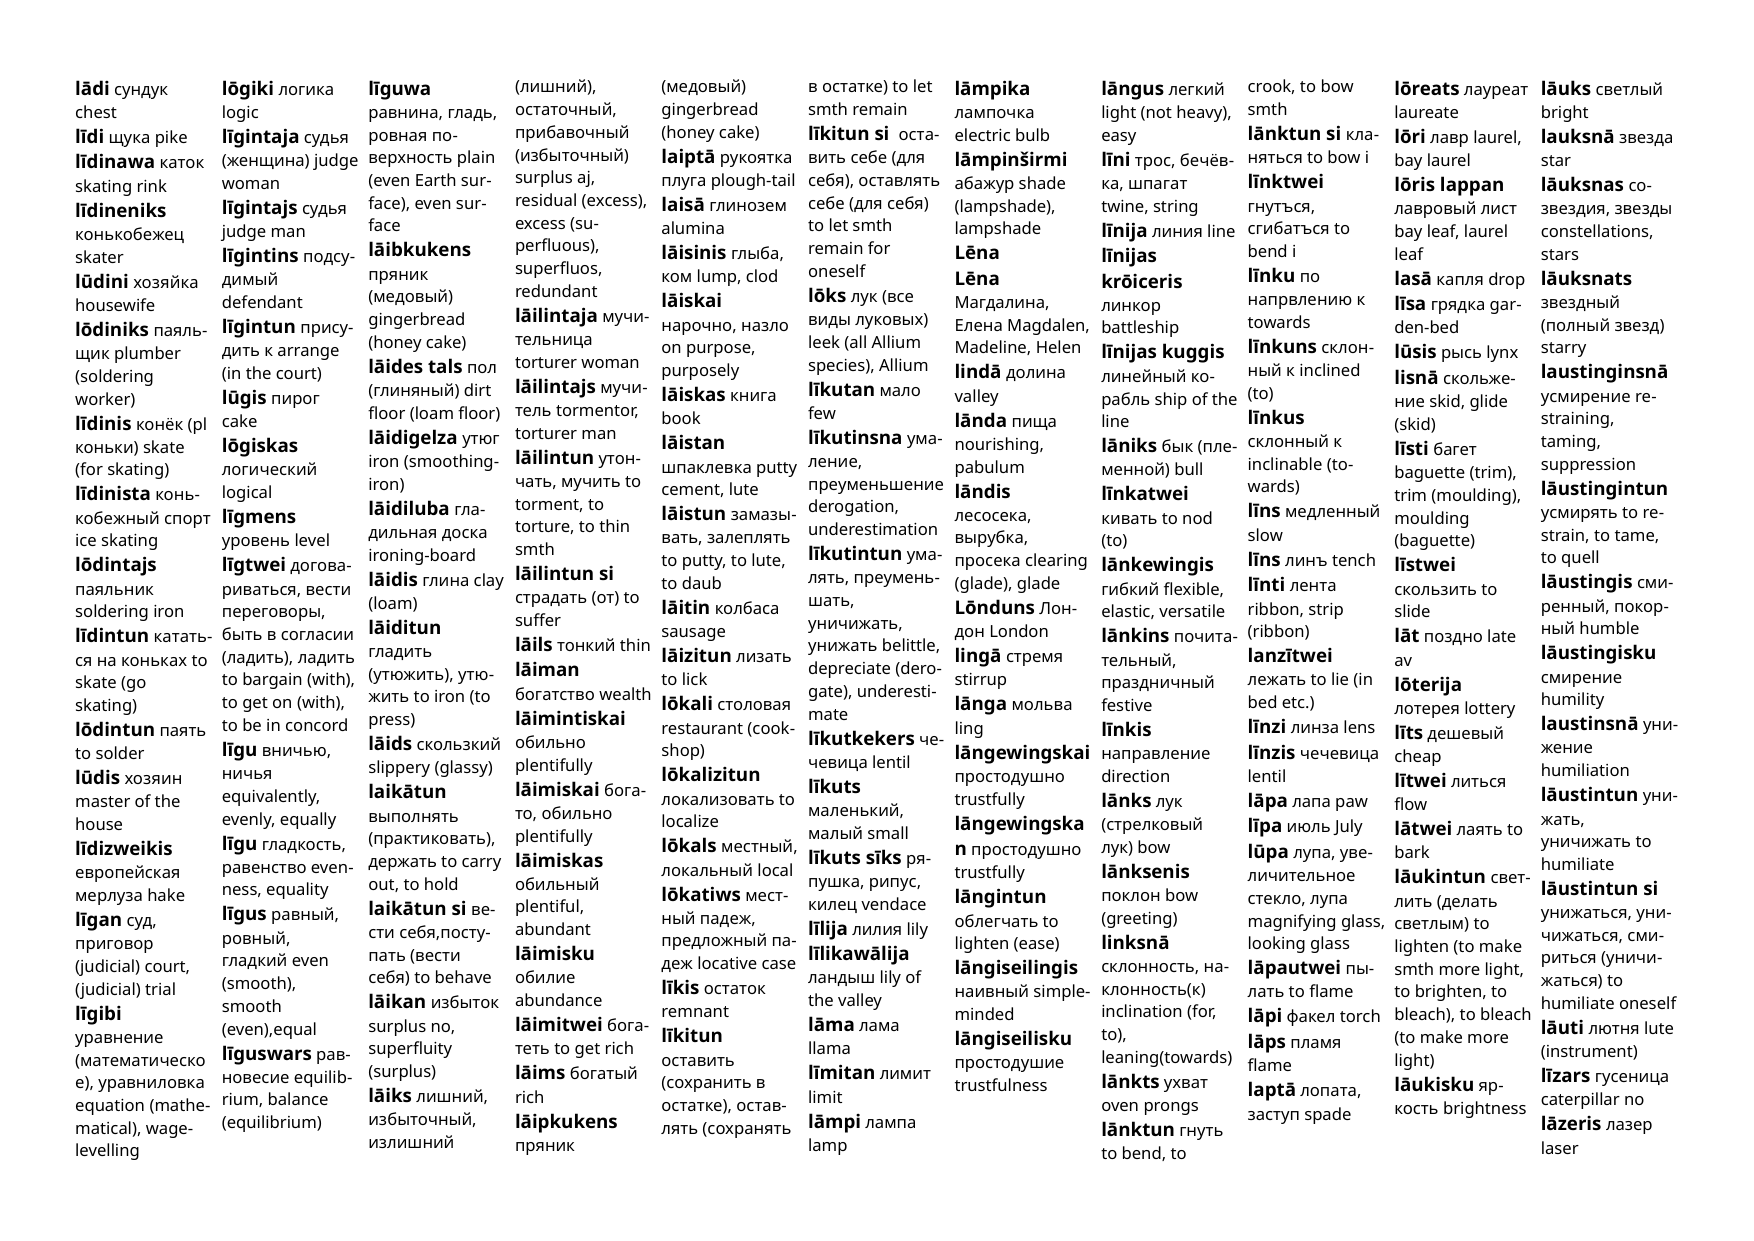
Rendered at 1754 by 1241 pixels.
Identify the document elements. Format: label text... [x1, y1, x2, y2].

text līgintins подсу­димый defendant [222, 242, 359, 313]
text lāuksnats звездный (полный звезд) starry [1541, 265, 1679, 359]
text līdinista конь­кобежный спорт ice skating [75, 481, 213, 552]
text līgtwei догова­риваться, вести переговоры, быть в согласии (ла­дить), ладить to bargain (with), to get on (with), to be in concord [222, 552, 359, 736]
text līgmens уровень level [222, 503, 359, 552]
text lāmpika лампоч­ка electric bulb [954, 75, 1092, 146]
text lāistan шпаклев­ка putty cement, lute [661, 430, 799, 501]
text laustinsnā уни­жение humiliation [1541, 711, 1679, 782]
text līdizweikis европейская мер­луза hake [75, 835, 213, 906]
text līkitun оставить (сохранить в остатке), остав­лять (сохранять [661, 1023, 799, 1139]
text lāimintiskai обильно plentifully [515, 705, 652, 776]
text lāilintaja мучи­тельница torturer woman [515, 302, 652, 373]
text lāustintun уни­жать, уничижать to humiliate [1541, 782, 1679, 875]
text lōdintajs паяль­ник soldering iron [75, 552, 213, 623]
text līkuts sīks ря­пушка, рипус, ки­лец vendace [808, 844, 945, 915]
text līkutkekers че­чевица lentil [808, 725, 945, 773]
text lāibkukens пря­ник (медовый) gingerbread (honey cake) [368, 237, 506, 353]
text lāustingis сми­ренный, покор­ный humble [1541, 569, 1679, 640]
text lāngiseilingis наивный simple-minded [954, 954, 1092, 1026]
text Lēna Магдалина, Елена Magdalen, Madeline, Helen [954, 265, 1092, 359]
text līkis остаток rem­nant [661, 974, 799, 1023]
text lāmpinširmi абажур shade (lampshade), lampshade [954, 146, 1092, 239]
text lānga мольва ling [954, 691, 1092, 739]
text lasā капля drop [1394, 265, 1532, 291]
text līns медленный slow [1247, 498, 1385, 546]
text (лишний), остаточный, при­бавочный (избы­точный) surplus aj, residual (ex­cess), excess (su­perfluous), super­fluos, redundant [515, 75, 652, 302]
text līkuts маленький, малый small [808, 773, 945, 844]
text lāistun замазы­вать, залеплять to putty, to lute, to daub [661, 501, 799, 594]
text laptā лопата, за­ступ spade [1247, 1077, 1385, 1125]
text lōreats лауреат laureate [1394, 75, 1532, 123]
text līdi щука pike [75, 123, 213, 149]
text līlija лилия lily [808, 915, 945, 941]
text līts дешевый cheap [1394, 719, 1532, 767]
text lāngintun облег­чать to lighten (ease) [954, 884, 1092, 954]
text līnijas kuggis линейный ко­рабль ship of the line [1101, 339, 1238, 432]
text līgan суд, приго­вор (judicial) court, (judicial) trial [75, 906, 213, 1000]
text lāngiseilisku простодушие trustfulness [954, 1026, 1092, 1096]
text lōkals местный, локальный local [661, 833, 799, 881]
text lāimitwei бога­теть to get rich [515, 1011, 652, 1060]
text lūdis хозяин master of the house [75, 764, 213, 835]
text līnku по напрвле­нию к towards [1247, 262, 1385, 333]
text lāuti лютня lute (instrument) [1541, 1014, 1679, 1062]
text līnktwei гнутъся, сгибатъся to bend i [1247, 169, 1385, 262]
text lāuksnas со­звездия, звезды constellations, stars [1541, 171, 1679, 265]
text lāids скользкий slippery (glassy) [368, 731, 506, 779]
text lānktun si кла­няться to bow i [1247, 120, 1385, 169]
text līnijas krōiceris линкор battleship [1101, 242, 1238, 339]
text līnija линия line [1101, 217, 1238, 242]
text lāimiskai бога­то, обильно plenti­fully [515, 776, 652, 847]
text lōgiskas логиче­ский logical [222, 432, 359, 503]
text laikātun выпол­нять (практико­вать), держать to carry out, to hold [368, 779, 506, 895]
text lāt поздно late av [1394, 623, 1532, 671]
text lāukintun свет­лить (делать свет­лым) to lighten (to make smth more light, to brighten, to bleach), to bleach (to make more light) [1394, 864, 1532, 1071]
text lāma лама llama [808, 1011, 945, 1060]
text lāniks бык (пле­менной) bull [1101, 432, 1238, 481]
text lāpautwei пы­лать to flame [1247, 954, 1385, 1003]
text lāitin колбаса sausage [661, 594, 799, 642]
text līgintaja судья (женщина) judge woman [222, 123, 359, 194]
text lauksnā звезда star [1541, 123, 1679, 171]
text lānkins почита­тельный, праздничный fes­tive [1101, 623, 1238, 716]
text lānkts ухват oven prongs [1101, 1068, 1238, 1116]
text lāidiluba гла­дильная доска ironing-board [368, 495, 506, 566]
text laikātun si ве­сти себя,посту­пать (вести себя) to behave [368, 895, 506, 989]
text lānktun гнуть to bend, to [1101, 1116, 1238, 1164]
text lāilintun si стра­дать (от) to suffer [515, 560, 652, 631]
text lāims богатый rich [515, 1060, 652, 1108]
text lūgis пирог cake [222, 384, 359, 432]
text laiptā рукоятка плуга plough-tail [661, 143, 799, 191]
text līkutan мало few [808, 376, 945, 424]
text lānksenis поклон bow (greeting) [1101, 858, 1238, 929]
text lātwei лаять to bark [1394, 816, 1532, 864]
text līgu гладкость, равенство even­ness, equality [222, 830, 359, 901]
text līgintun прису­дить к arrange (in the court) [222, 313, 359, 384]
text lāisinis глыба, ком lump, clod [661, 239, 799, 288]
text lōkalizitun лока­лизовать to local­ize [661, 762, 799, 833]
text lōterija лотерея lottery [1394, 671, 1532, 719]
text līgintajs судья judge man [222, 194, 359, 242]
text lāidis глина clay (loam) [368, 566, 506, 614]
text lōkatiws мест­ный падеж, предложный па­деж locative case [661, 881, 799, 974]
text lāustintun si унижаться, уни­чижаться, сми­риться (уничи­жаться) to humili­ate oneself [1541, 875, 1679, 1014]
text lōdintun паять to solder [75, 716, 213, 764]
text lāngewingskan простодушно trustfully [954, 810, 1092, 884]
text līnkatwei кивать to nod (to) [1101, 481, 1238, 552]
text lādi сундук chest [75, 75, 213, 123]
text lindā долина val­ley [954, 359, 1092, 407]
text lūdini хозяйка housewife [75, 268, 213, 316]
text lāzeris лазер laser [1541, 1111, 1679, 1159]
text līdineniks конь­кобежец skater [75, 197, 213, 268]
text lisnā скольже­ние skid, glide (skid) [1394, 364, 1532, 435]
text lāikan избыток surplus no, super­fluity (surplus) [368, 989, 506, 1082]
text līdintun катать­ся на коньках to skate (go skating) [75, 623, 213, 716]
text lāndis лесосека, вырубка, просека clearing (glade), glade [954, 478, 1092, 594]
text lingā стремя stir­rup [954, 642, 1092, 691]
text lāiskai нарочно, назло on purpose, purposely [661, 288, 799, 381]
text в остатке) to let smth remain [808, 75, 945, 120]
text līnti лента ribbon, strip (ribbon) [1247, 572, 1385, 642]
text (медовый) gingerbread (honey cake) [661, 75, 799, 143]
text lāps пламя flame [1247, 1028, 1385, 1077]
text crook, to bow smth [1247, 75, 1385, 120]
text līkitun si оста­вить себе (для себя), оставлять себе (для себя) to let smth remain for oneself [808, 120, 945, 282]
text līni трос, бечёв­ка, шпагат twine, string [1101, 146, 1238, 217]
text lāiditun гладить (утюжить), утю­жить to iron (to press) [368, 614, 506, 731]
text lāustingisku смирение humility [1541, 640, 1679, 711]
text lūsis рысь lynx [1394, 339, 1532, 364]
text lāilintun утон­чать, мучить to torment, to torture, to thin smth [515, 444, 652, 560]
text lītwei литься flow [1394, 767, 1532, 816]
text lāipkukens пря­ник [515, 1108, 652, 1156]
text lāiman богатство wealth [515, 657, 652, 705]
text līdinawa каток skating rink [75, 149, 213, 197]
text lāngus легкий light (not heavy), easy [1101, 75, 1238, 146]
text lōris lappan лавровый лист bay leaf, laurel leaf [1394, 171, 1532, 265]
text lāils тонкий thin [515, 631, 652, 657]
text līkutinsna ума­ление, преумень­шение derogation, underestimation [808, 424, 945, 540]
text lāimisku обилие abundance [515, 941, 652, 1011]
text laustinginsnā усмирение re­straining, taming, suppression [1541, 359, 1679, 475]
text līgibi уравнение (математическое), уравниловка equation (mathe­matical), wage-lev­elling [75, 1000, 213, 1162]
text līsti багет baguette (trim), trim (moulding), moulding (baguette) [1394, 435, 1532, 552]
text līgu вничью, ни­чья equivalently, evenly, equally [222, 736, 359, 830]
text līguswars рав­новесие equilib­rium, balance (equilibrium) [222, 1040, 359, 1133]
text līguwa равнина, гладь, ровная по­верхность plain (even Earth sur­face), even sur­face [368, 75, 506, 237]
text lāngewingskai простодушно trustfully [954, 739, 1092, 810]
text lāpi факел torch [1247, 1003, 1385, 1028]
text līkutintun ума­лять, преумень­шать, уничижать, унижать belittle, depreciate (dero­gate), underesti­mate [808, 540, 945, 725]
text lūpa лупа, уве­личительное стек­ло, лупа magnify­ing glass, looking glass [1247, 838, 1385, 954]
text līpa июль July [1247, 813, 1385, 838]
text lānda пища nour­ishing, pabulum [954, 407, 1092, 478]
text līdinis конёк (pl коньки) skate (for skating) [75, 410, 213, 481]
text lāpa лапа paw [1247, 787, 1385, 813]
text lōks лук (все виды луковых) leek (all Allium species), Allium [808, 282, 945, 376]
text līnzis чечевица lentil [1247, 739, 1385, 787]
text lānkewingis гибкий flexible, elastic, versatile [1101, 552, 1238, 623]
text lāides tals пол (глиняный) dirt floor (loam floor) [368, 353, 506, 424]
text lāidigelza утюг iron (smoothing­iron) [368, 424, 506, 495]
text lāukisku яр­кость brightness [1394, 1071, 1532, 1119]
text lāizitun лизать to lick [661, 642, 799, 691]
text lōgiki логика logic [222, 75, 359, 123]
text līgus равный, ровный, гладкий even (smooth), smooth (even),equal [222, 901, 359, 1040]
text lōri лавр laurel, bay laurel [1394, 123, 1532, 171]
text līnkus склонный к inclinable (to­wards) [1247, 404, 1385, 498]
text lāilintajs мучи­тель tormentor, torturer man [515, 373, 652, 444]
text līstwei скользить to slide [1394, 552, 1532, 623]
text līnzi линза lens [1247, 713, 1385, 739]
text līns линъ tench [1247, 546, 1385, 572]
text Lēna [954, 239, 1092, 265]
text lāustingintun усмирять to re­strain, to tame, to quell [1541, 475, 1679, 569]
text līmitan лимит limit [808, 1060, 945, 1108]
text lāmpi лампа lamp [808, 1108, 945, 1156]
text lānks лук (стрел­ковый лук) bow [1101, 787, 1238, 858]
text laisā глинозем alumina [661, 191, 799, 239]
text līzars гусеница caterpillar no [1541, 1062, 1679, 1111]
text lāuks светлый bright [1541, 75, 1679, 123]
text līnkuns склон­ный к inclined (to) [1247, 333, 1385, 404]
text lōkali столовая restaurant (cook­shop) [661, 691, 799, 762]
text lāiskas книга book [661, 381, 799, 430]
text līnkis направле­ние direction [1101, 716, 1238, 787]
text linksnā склонность, на­клонность(к) incli­nation (for, to), leaning(towards) [1101, 929, 1238, 1068]
text lāimiskas обильный plenti­ful, abundant [515, 847, 652, 941]
text līlikawālija ландыш lily of the valley [808, 941, 945, 1011]
text Lōnduns Лон­дон London [954, 594, 1092, 642]
text līsa грядка gar­den-bed [1394, 291, 1532, 339]
text lanzītwei лежать to lie (in bed etc.) [1247, 642, 1385, 713]
text lāiks лишний, из­быточный, излиш­ний [368, 1082, 506, 1153]
text lōdiniks паяль­щик plumber (sol­dering worker) [75, 316, 213, 410]
